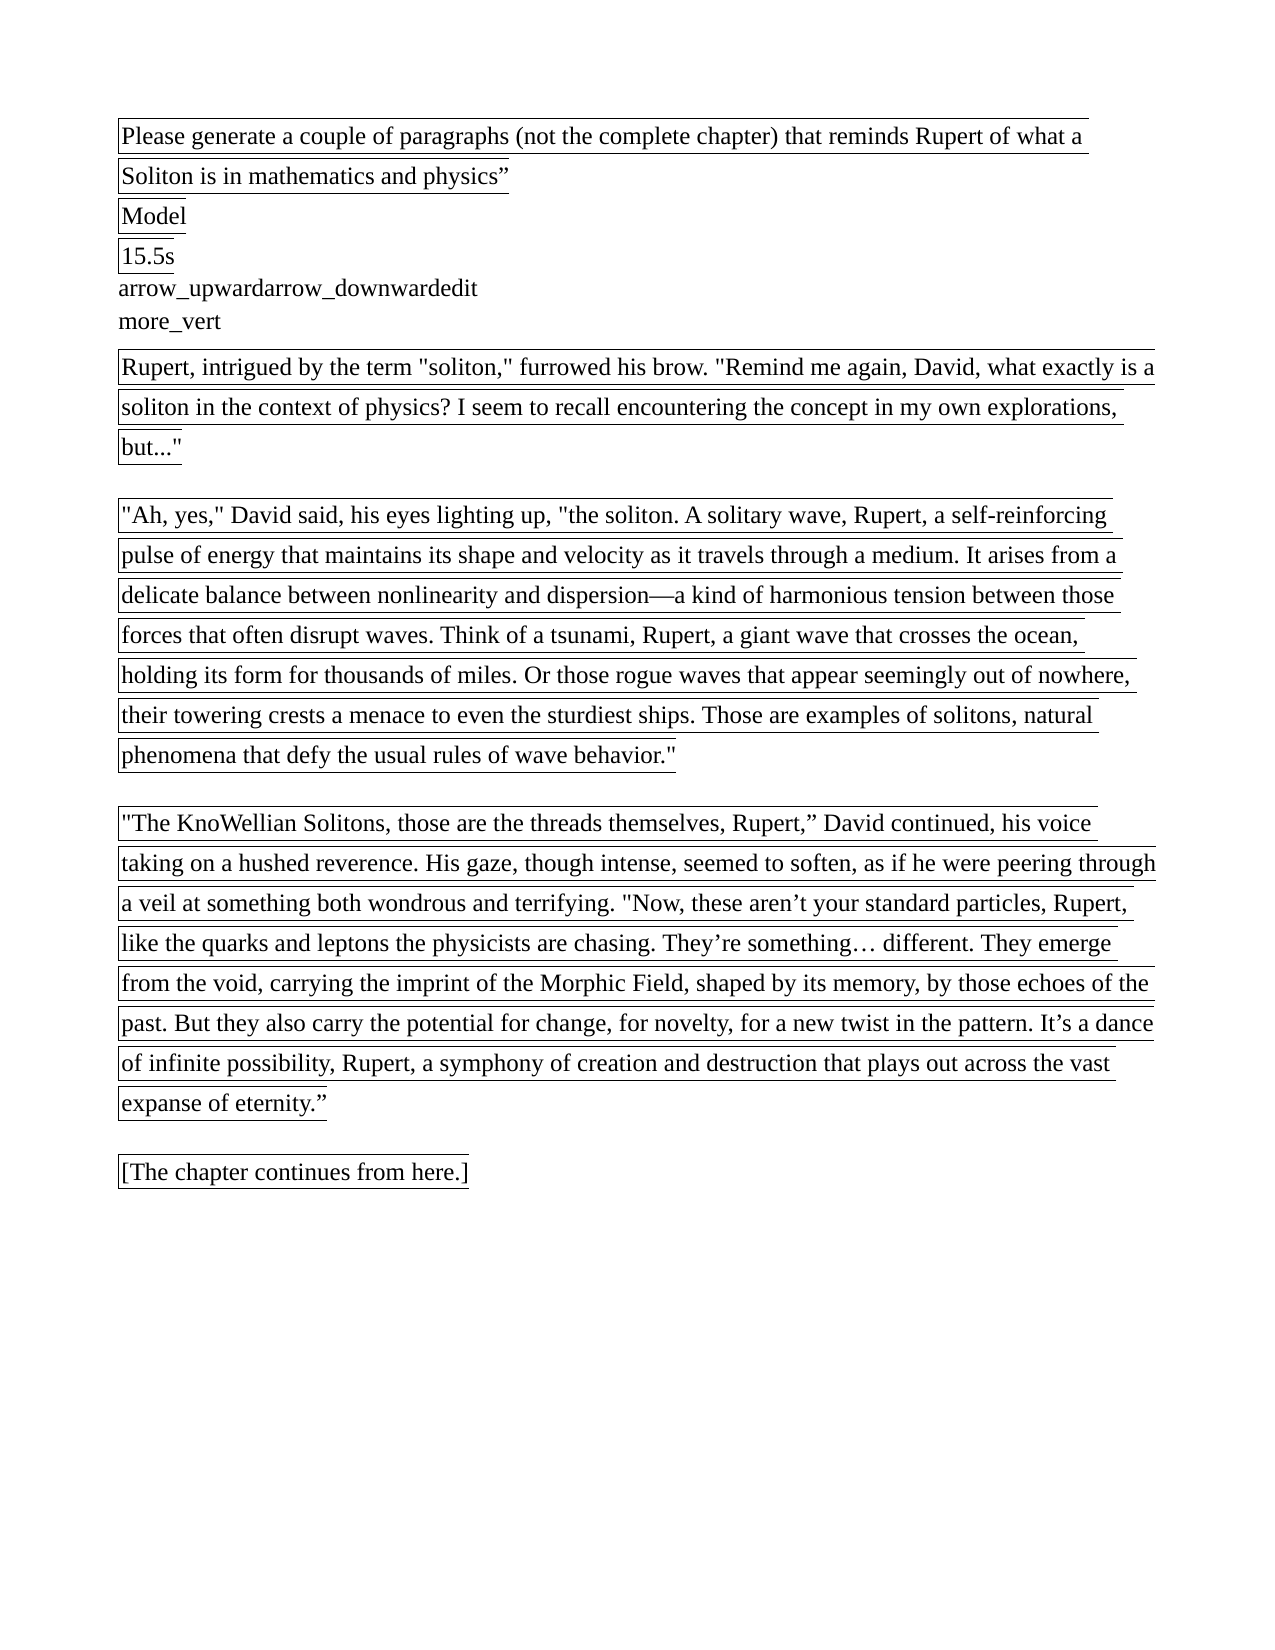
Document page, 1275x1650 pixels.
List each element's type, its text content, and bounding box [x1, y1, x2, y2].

text "Ah, yes," David said, his eyes lighting up, "the soliton. A solitary wave, Rupert, a self-reinforcing pulse of energy that maintains its shape and velocity as it travels through a medium. It arises from a delicate balance between nonlinearity and dispersion—a kind of harmonious tension between those forces that often disrupt waves. Think of a tsunami, Rupert, a giant wave that crosses the ocean, holding its form for thousands of miles. Or those rogue waves that appear seemingly out of nowhere, their towering crests a menace to even the sturdiest ships. Those are examples of solitons, natural phenomena that defy the usual rules of wave behavior." [118, 497, 1157, 772]
text Rupert, intrigued by the term "soliton," furrowed his brow. "Remind me again, David, what exactly is a soliton in the context of physics? I seem to recall encountering the concept in my own explorations, but..." [118, 349, 1157, 464]
text Please generate a couple of paragraphs (not the complete chapter) that reminds Rupert of what a Soliton is in mathematics and physics” [118, 118, 1157, 193]
text more_vert [118, 306, 1157, 335]
text "The KnoWellian Solitons, those are the threads themselves, Rupert,” David continued, his voice taking on a hushed reverence. His gaze, though intense, seemed to soften, as if he were peering through [118, 806, 1157, 880]
text a veil at something both wondrous and terrifying. "Now, these aren’t your standard particles, Rupert, like the quarks and leptons the physicists are chasing. They’re something… different. They emerge from the void, carrying the imprint of the Morphic Field, shaped by its memory, by those echoes of the past. But they also carry the potential for change, for novelty, for a new twist in the pattern. It’s a dance of infinite possibility, Rupert, a symphony of creation and destruction that plays out across the vast expanse of eternity.” [118, 881, 1157, 1120]
text [The chapter continues from here.] [119, 1154, 1157, 1188]
text Model [119, 198, 1157, 233]
text 15.5s [119, 238, 1157, 273]
text arrow_upwardarrow_downwardedit [118, 273, 1157, 302]
